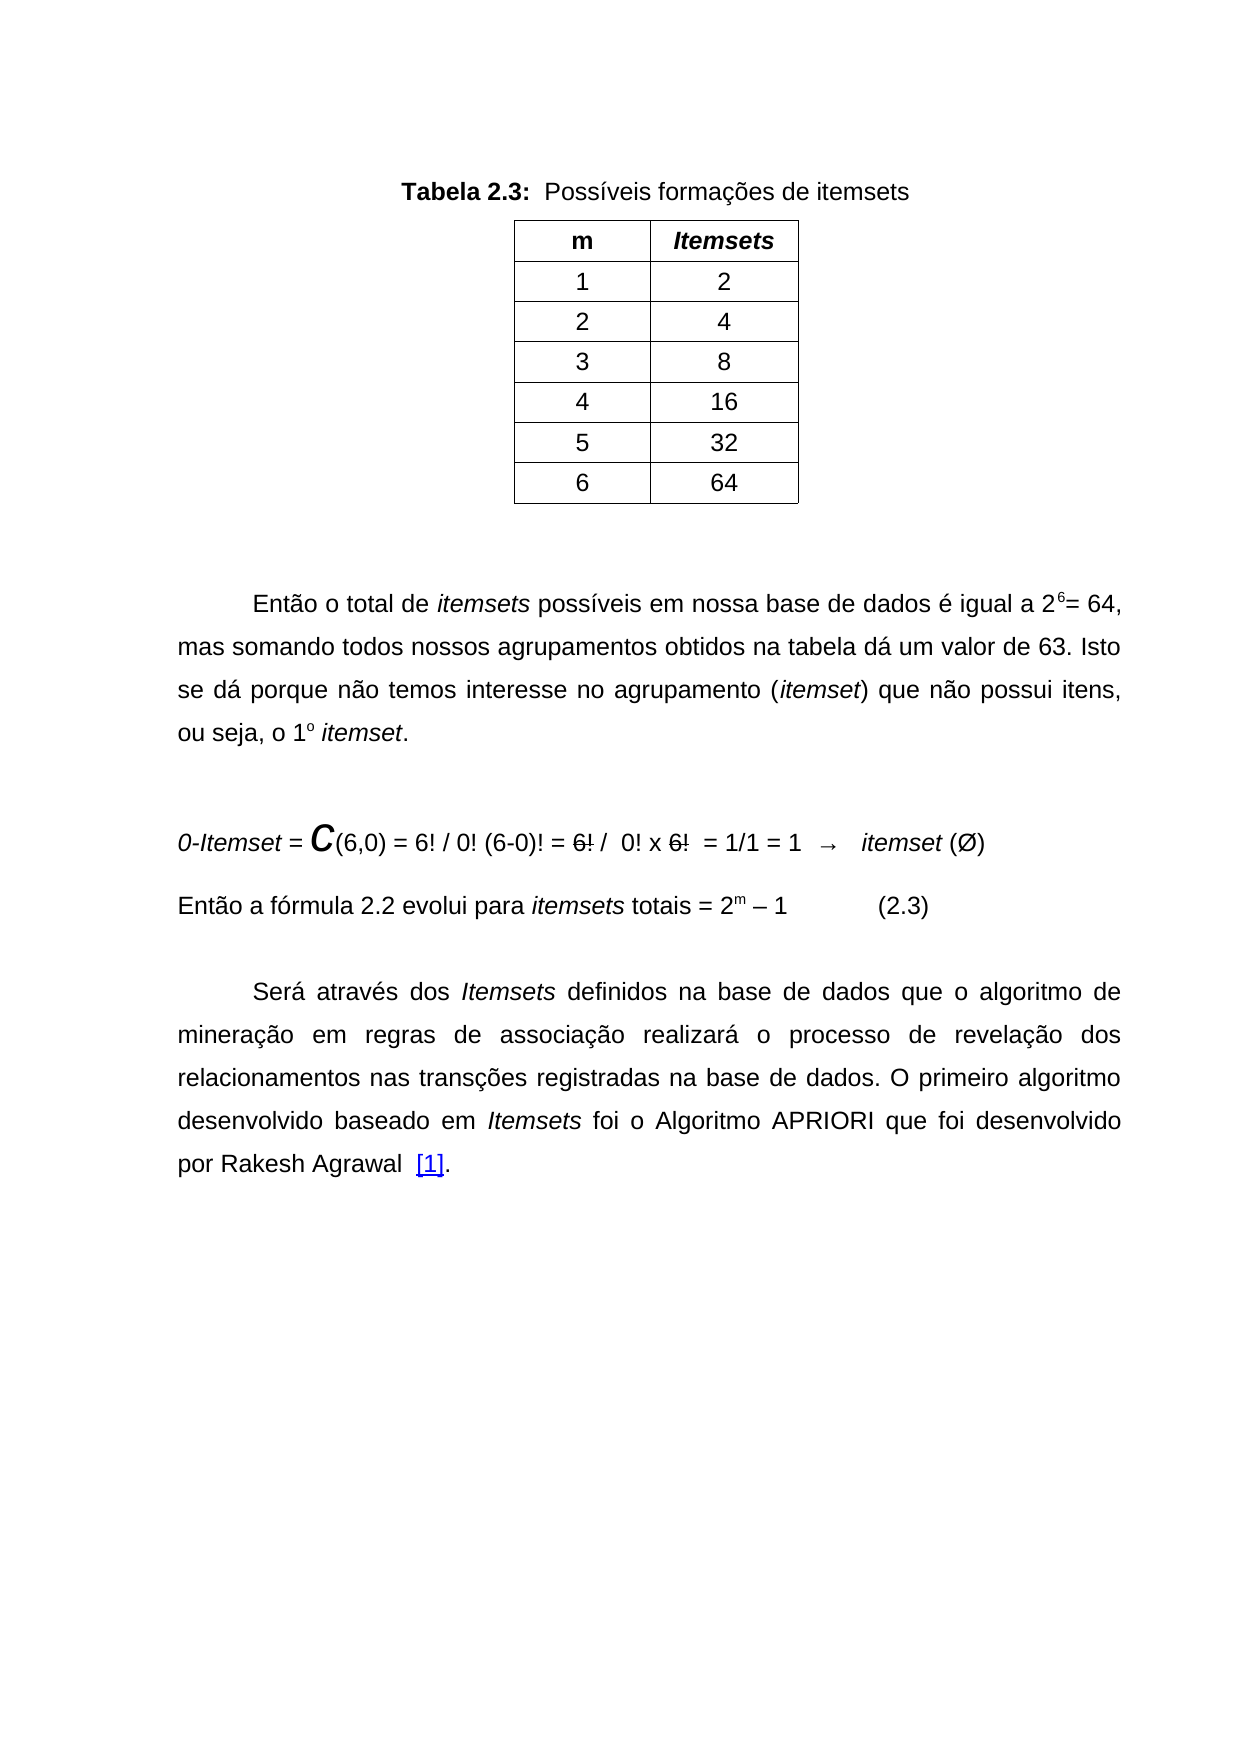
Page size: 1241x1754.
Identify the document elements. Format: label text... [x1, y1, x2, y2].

table_header m [515, 221, 650, 261]
text Então a fórmula 2.2 evolui para itemsets totais = 2m – 1 (2.3) [177, 891, 1122, 919]
table_cell 2 [651, 262, 798, 301]
table_header Itemsets [651, 221, 798, 261]
text Tabela 2.3: Possíveis formações de itemsets [177, 177, 1122, 206]
text 0-Itemset = c(6,0) = 6! / 0! (6-0)! = 6! / 0! x 6! = 1/1 = 1 → itemset (Ø) [177, 804, 1122, 862]
table_cell 64 [651, 463, 798, 502]
table_cell 3 [515, 342, 650, 382]
table_cell 4 [515, 383, 650, 422]
table_cell 4 [651, 302, 798, 341]
text Será através dos Itemsets definidos na base de dados que o algoritmo de mineração em regras de associação realizará o processo de revelação dos relacionamentos nas transções registradas na base de dados. O primeiro algoritmo desenvolvido baseado em Itemsets foi o Algoritmo APRIORI que foi desenvolvido por Rakesh Agrawal [1]. [177, 977, 1122, 1178]
table_cell 2 [515, 302, 650, 341]
table_cell 5 [515, 423, 650, 462]
table_cell 1 [515, 262, 650, 301]
table_cell 32 [651, 423, 798, 462]
table_cell 16 [651, 383, 798, 422]
table_cell 8 [651, 342, 798, 382]
table_cell 6 [515, 463, 650, 502]
text Então o total de itemsets possíveis em nossa base de dados é igual a 26= 64, mas somando todos nossos agrupamentos obtidos na tabela dá um valor de 63. Isto se dá porque não temos interesse no agrupamento (itemset) que não possui itens, ou seja, o 1o itemset. [177, 589, 1122, 747]
